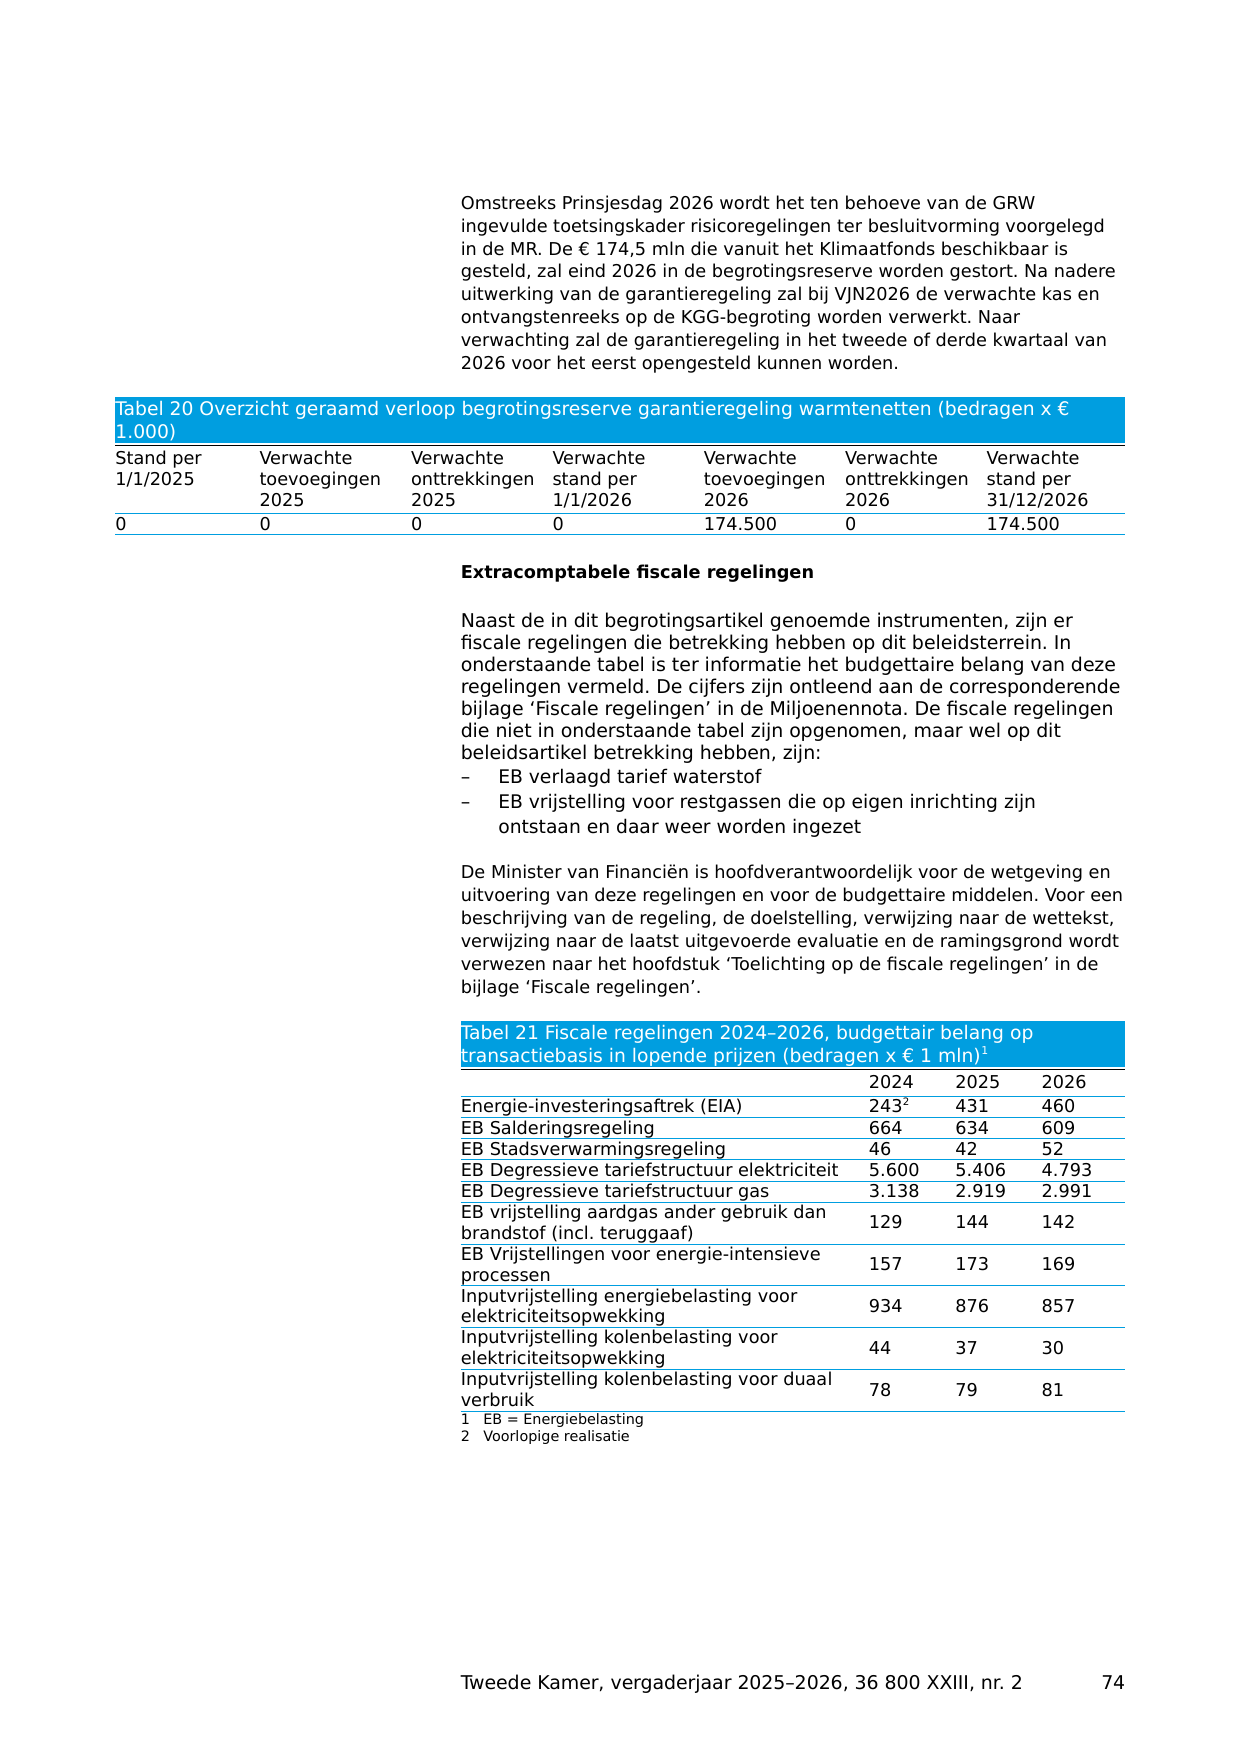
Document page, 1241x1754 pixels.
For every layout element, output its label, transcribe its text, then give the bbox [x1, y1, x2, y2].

table_cell Verwachte onttrekkingen 2026 [842, 446, 983, 513]
text Omstreeks Prinsjesdag 2026 wordt het ten behoeve van de GRW ingevulde toetsingskader risicoregelingen ter besluitvorming voorgelegd in de MR. De € 174,5 mln die vanuit het Klimaatfonds beschikbaar is gesteld, zal eind 2026 in de begrotingsreserve worden gestort. Na nadere uitwerking van de garantieregeling zal bij VJN2026 de verwachte kas en ontvangstenreeks op de KGG-begroting worden verwerkt. Naar verwachting zal de garantieregeling in het tweede of derde kwartaal van 2026 voor het eerst opengesteld kunnen worden. [461, 191, 1125, 374]
table_cell Verwachte stand per 31/12/2026 [984, 446, 1125, 513]
table_cell 173 [952, 1245, 1038, 1285]
table_cell 144 [952, 1203, 1038, 1243]
table_cell Verwachte onttrekkingen 2025 [408, 446, 549, 513]
table_cell 634 [952, 1118, 1038, 1138]
table_cell 42 [952, 1139, 1038, 1159]
list EB vrijstelling voor restgassen die op eigen inrichting zijn ontstaan en daar weer worden ingezet [461, 789, 1125, 839]
table_cell 174.500 [984, 514, 1125, 534]
table_cell 0 [115, 514, 256, 534]
table_cell 174.500 [701, 514, 842, 534]
table_cell 129 [866, 1203, 952, 1243]
text Naast de in dit begrotingsartikel genoemde instrumenten, zijn er fiscale regelingen die betrekking hebben op dit beleidsterrein. In onderstaande tabel is ter informatie het budgettaire belang van deze regelingen vermeld. De cijfers zijn ontleend aan de corresponderende bijlage ‘Fiscale regelingen’ in de Miljoenennota. De fiscale regelingen die niet in onderstaande tabel zijn opgenomen, maar wel op dit beleidsartikel betrekking hebben, zijn: [461, 610, 1125, 764]
list EB verlaagd tarief waterstof [461, 764, 1125, 789]
table_cell 876 [952, 1286, 1038, 1327]
table_cell 2.919 [952, 1182, 1038, 1202]
table_cell 37 [952, 1328, 1038, 1369]
table_cell Inputvrijstelling kolenbelasting voor duaal verbruik [461, 1370, 866, 1411]
table_cell 857 [1039, 1286, 1125, 1327]
table_cell Inputvrijstelling energiebelasting voor elektriciteitsopwekking [461, 1286, 866, 1327]
list EB = Energiebelasting [461, 1412, 1125, 1428]
table_cell EB Degressieve tariefstructuur gas [461, 1182, 866, 1202]
table_cell 431 [952, 1097, 1038, 1117]
table_cell 169 [1039, 1245, 1125, 1285]
table_cell 142 [1039, 1203, 1125, 1243]
table_cell 52 [1039, 1139, 1125, 1159]
text De Minister van Financiën is hoofdverantwoordelijk voor de wetgeving en uitvoering van deze regelingen en voor de budgettaire middelen. Voor een beschrijving van de regeling, de doelstelling, verwijzing naar de wettekst, verwijzing naar de laatst uitgevoerde evaluatie en de ramingsgrond wordt verwezen naar het hoofdstuk ‘Toelichting op de fiscale regelingen’ in de bijlage ‘Fiscale regelingen’. [461, 861, 1125, 998]
table_cell 0 [549, 514, 701, 534]
table_cell 3.138 [866, 1182, 952, 1202]
table_cell EB Vrijstellingen voor energie-intensieve processen [461, 1245, 866, 1285]
table_cell 2026 [1039, 1070, 1125, 1096]
table_cell EB Stadsverwarmingsregeling [461, 1139, 866, 1159]
table_cell Inputvrijstelling kolenbelasting voor elektriciteitsopwekking [461, 1328, 866, 1369]
table_cell 157 [866, 1245, 952, 1285]
table_cell 4.793 [1039, 1160, 1125, 1181]
table_cell 0 [842, 514, 983, 534]
table_cell 5.406 [952, 1160, 1038, 1181]
table_cell Stand per 1/1/2025 [115, 446, 256, 513]
table_cell Verwachte stand per 1/1/2026 [549, 446, 701, 513]
table_cell 44 [866, 1328, 952, 1369]
table_cell 664 [866, 1118, 952, 1138]
text Extracomptabele fiscale regelingen [461, 560, 1125, 583]
table_cell 2.991 [1039, 1182, 1125, 1202]
table_cell 2432 [866, 1097, 952, 1117]
list Voorlopige realisatie [461, 1428, 1125, 1444]
table_cell EB Degressieve tariefstructuur elektriciteit [461, 1160, 866, 1181]
table_cell 46 [866, 1139, 952, 1159]
table_cell 609 [1039, 1118, 1125, 1138]
table_cell 79 [952, 1370, 1038, 1411]
table_cell EB vrijstelling aardgas ander gebruik dan brandstof (incl. teruggaaf) [461, 1203, 866, 1243]
table_cell Energie-investeringsaftrek (EIA) [461, 1097, 866, 1117]
table_cell 5.600 [866, 1160, 952, 1181]
table_cell 0 [408, 514, 549, 534]
table_cell EB Salderingsregeling [461, 1118, 866, 1138]
table_cell 2025 [952, 1070, 1038, 1096]
table_cell 0 [256, 514, 408, 534]
table_cell 78 [866, 1370, 952, 1411]
table_cell 81 [1039, 1370, 1125, 1411]
table_cell 460 [1039, 1097, 1125, 1117]
table_cell 2024 [866, 1070, 952, 1096]
table_cell 934 [866, 1286, 952, 1327]
table_cell [461, 1070, 866, 1096]
table_cell 30 [1039, 1328, 1125, 1369]
table_cell Verwachte toevoegingen 2025 [256, 446, 408, 513]
table_cell Verwachte toevoegingen 2026 [701, 446, 842, 513]
